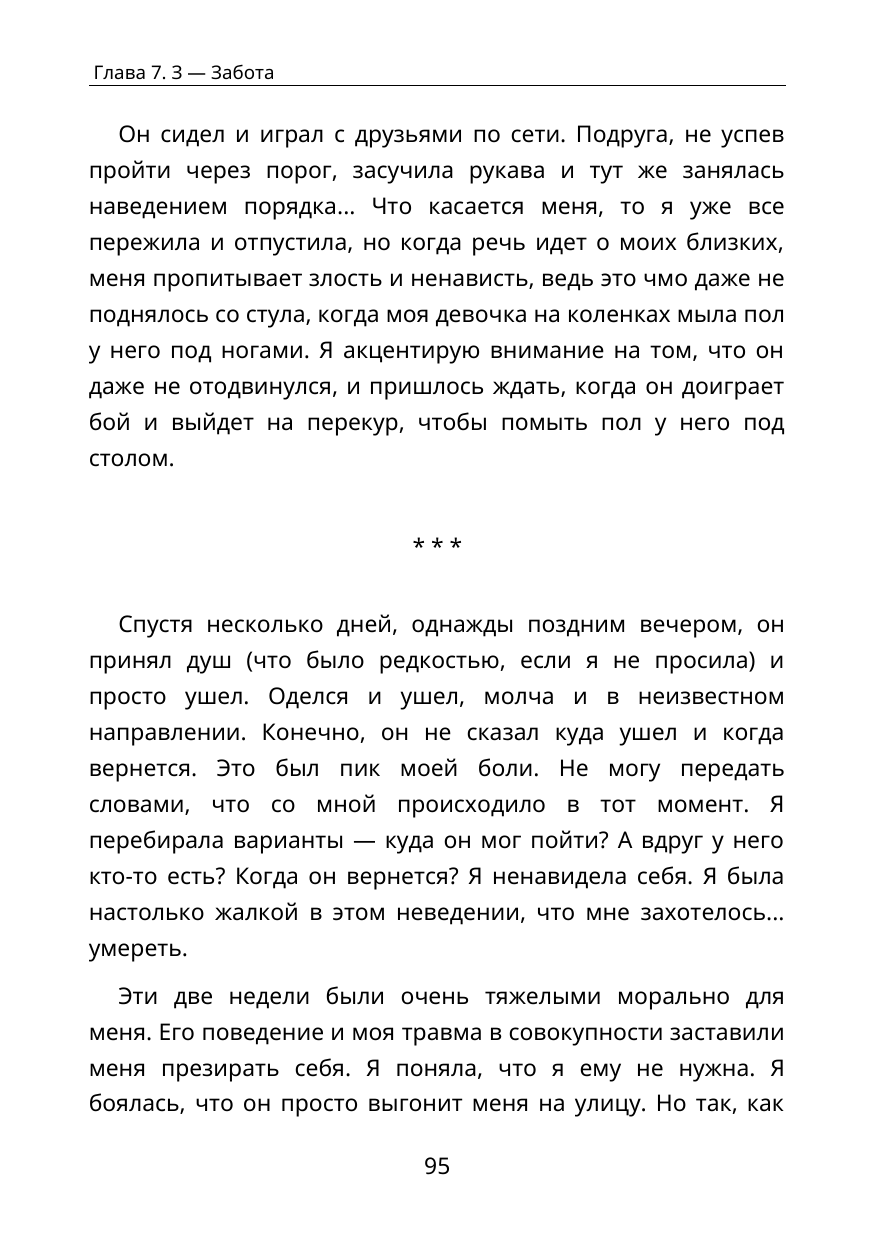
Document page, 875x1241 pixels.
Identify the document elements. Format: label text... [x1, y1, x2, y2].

text Спустя несколько дней, однажды поздним вечером, он принял душ (что было редкостью, если я не просила) и просто ушел. Оделся и ушел, молча и в неизвестном направлении. Конечно, он не сказал куда ушел и когда вернется. Это был пик моей боли. Не могу передать словами, что со мной происходило в тот момент. Я перебирала варианты — куда он мог пойти? А вдруг у него кто-то есть? Когда он вернется? Я ненавидела себя. Я была настолько жалкой в этом неведении, что мне захотелось... умереть. [88, 608, 786, 963]
text Он сидел и играл с друзьями по сети. Подруга, не успев пройти через порог, засучила рукава и тут же занялась наведением порядка... Что касается меня, то я уже все пережила и отпустила, но когда речь идет о моих близких, меня пропитывает злость и ненависть, ведь это чмо даже не поднялось со стула, когда моя девочка на коленках мыла пол у него под ногами. Я акцентирую внимание на том, что он даже не отодвинулся, и пришлось ждать, когда он доиграет бой и выйдет на перекур, чтобы помыть пол у него под столом. [88, 118, 786, 473]
subtitle * * * [88, 531, 786, 562]
text Эти две недели были очень тяжелыми морально для меня. Его поведение и моя травма в совокупности заставили меня презирать себя. Я поняла, что я ему не нужна. Я боялась, что он просто выгонит меня на улицу. Но так, как [88, 979, 786, 1119]
